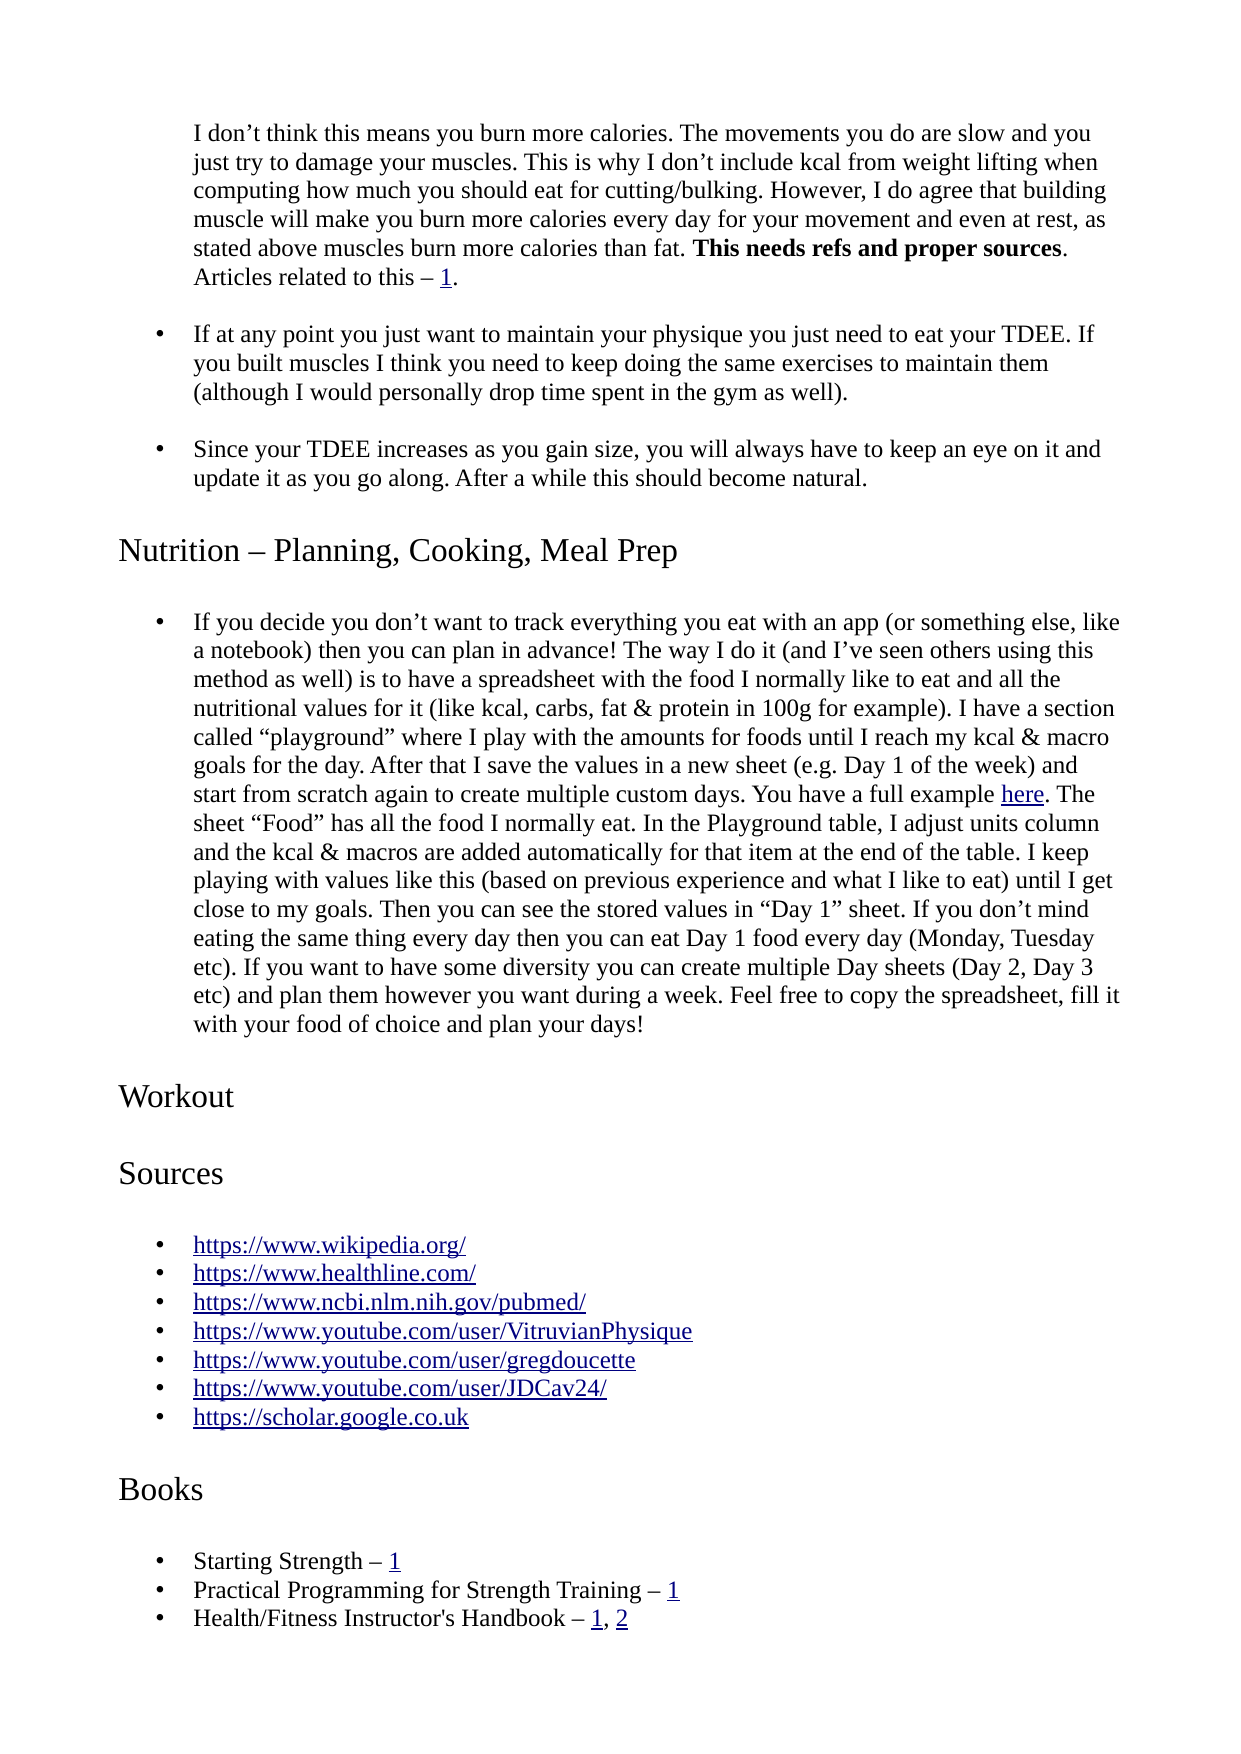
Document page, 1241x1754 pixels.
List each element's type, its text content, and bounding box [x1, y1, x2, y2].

list https://www.wikipedia.org/ [156, 1230, 1122, 1258]
list https://www.youtube.com/user/VitruvianPhysique [156, 1316, 1122, 1345]
list Health/Fitness Instructor's Handbook – 1, 2 [156, 1603, 1122, 1632]
list https://www.youtube.com/user/JDCav24/ [156, 1373, 1122, 1402]
text Books [118, 1469, 1122, 1508]
list If at any point you just want to maintain your physique you just need to eat your TDEE. If you built muscles I think you need to keep doing the same exercises to maintain them (although I would personally drop time spent in the gym as well). [156, 319, 1122, 406]
list https://scholar.google.co.uk [156, 1402, 1122, 1431]
list Starting Strength – 1 [156, 1546, 1122, 1575]
list If you decide you don’t want to track everything you eat with an app (or something else, like a notebook) then you can plan in advance! The way I do it (and I’ve seen others using this method as well) is to have a spreadsheet with the food I normally like to eat and all the nutritional values for it (like kcal, carbs, fat & protein in 100g for example). I have a section called “playground” where I play with the amounts for foods until I reach my kcal & macro goals for the day. After that I save the values in a new sheet (e.g. Day 1 of the week) and start from scratch again to create multiple custom days. You have a full example here. The sheet “Food” has all the food I normally eat. In the Playground table, I adjust units column and the kcal & macros are added automatically for that item at the end of the table. I keep playing with values like this (based on previous experience and what I like to eat) until I get close to my goals. Then you can see the stored values in “Day 1” sheet. If you don’t mind eating the same thing every day then you can eat Day 1 food every day (Monday, Tuesday etc). If you want to have some diversity you can create multiple Day sheets (Day 2, Day 3 etc) and plan them however you want during a week. Feel free to copy the spreadsheet, fill it with your food of choice and plan your days! [156, 607, 1122, 1038]
text Sources [118, 1153, 1122, 1191]
list Since your TDEE increases as you gain size, you will always have to keep an eye on it and update it as you go along. After a while this should become natural. [156, 434, 1122, 492]
text Nutrition – Planning, Cooking, Meal Prep [118, 530, 1122, 568]
list https://www.youtube.com/user/gregdoucette [156, 1345, 1122, 1373]
text Workout [118, 1076, 1122, 1115]
list https://www.ncbi.nlm.nih.gov/pubmed/ [156, 1287, 1122, 1316]
list https://www.healthline.com/ [156, 1258, 1122, 1287]
list Practical Programming for Strength Training – 1 [156, 1575, 1122, 1603]
list I don’t think this means you burn more calories. The movements you do are slow and you just try to damage your muscles. This is why I don’t include kcal from weight lifting when computing how much you should eat for cutting/bulking. However, I do agree that building muscle will make you burn more calories every day for your movement and even at rest, as stated above muscles burn more calories than fat. This needs refs and proper sources. Articles related to this – 1. [156, 118, 1122, 291]
